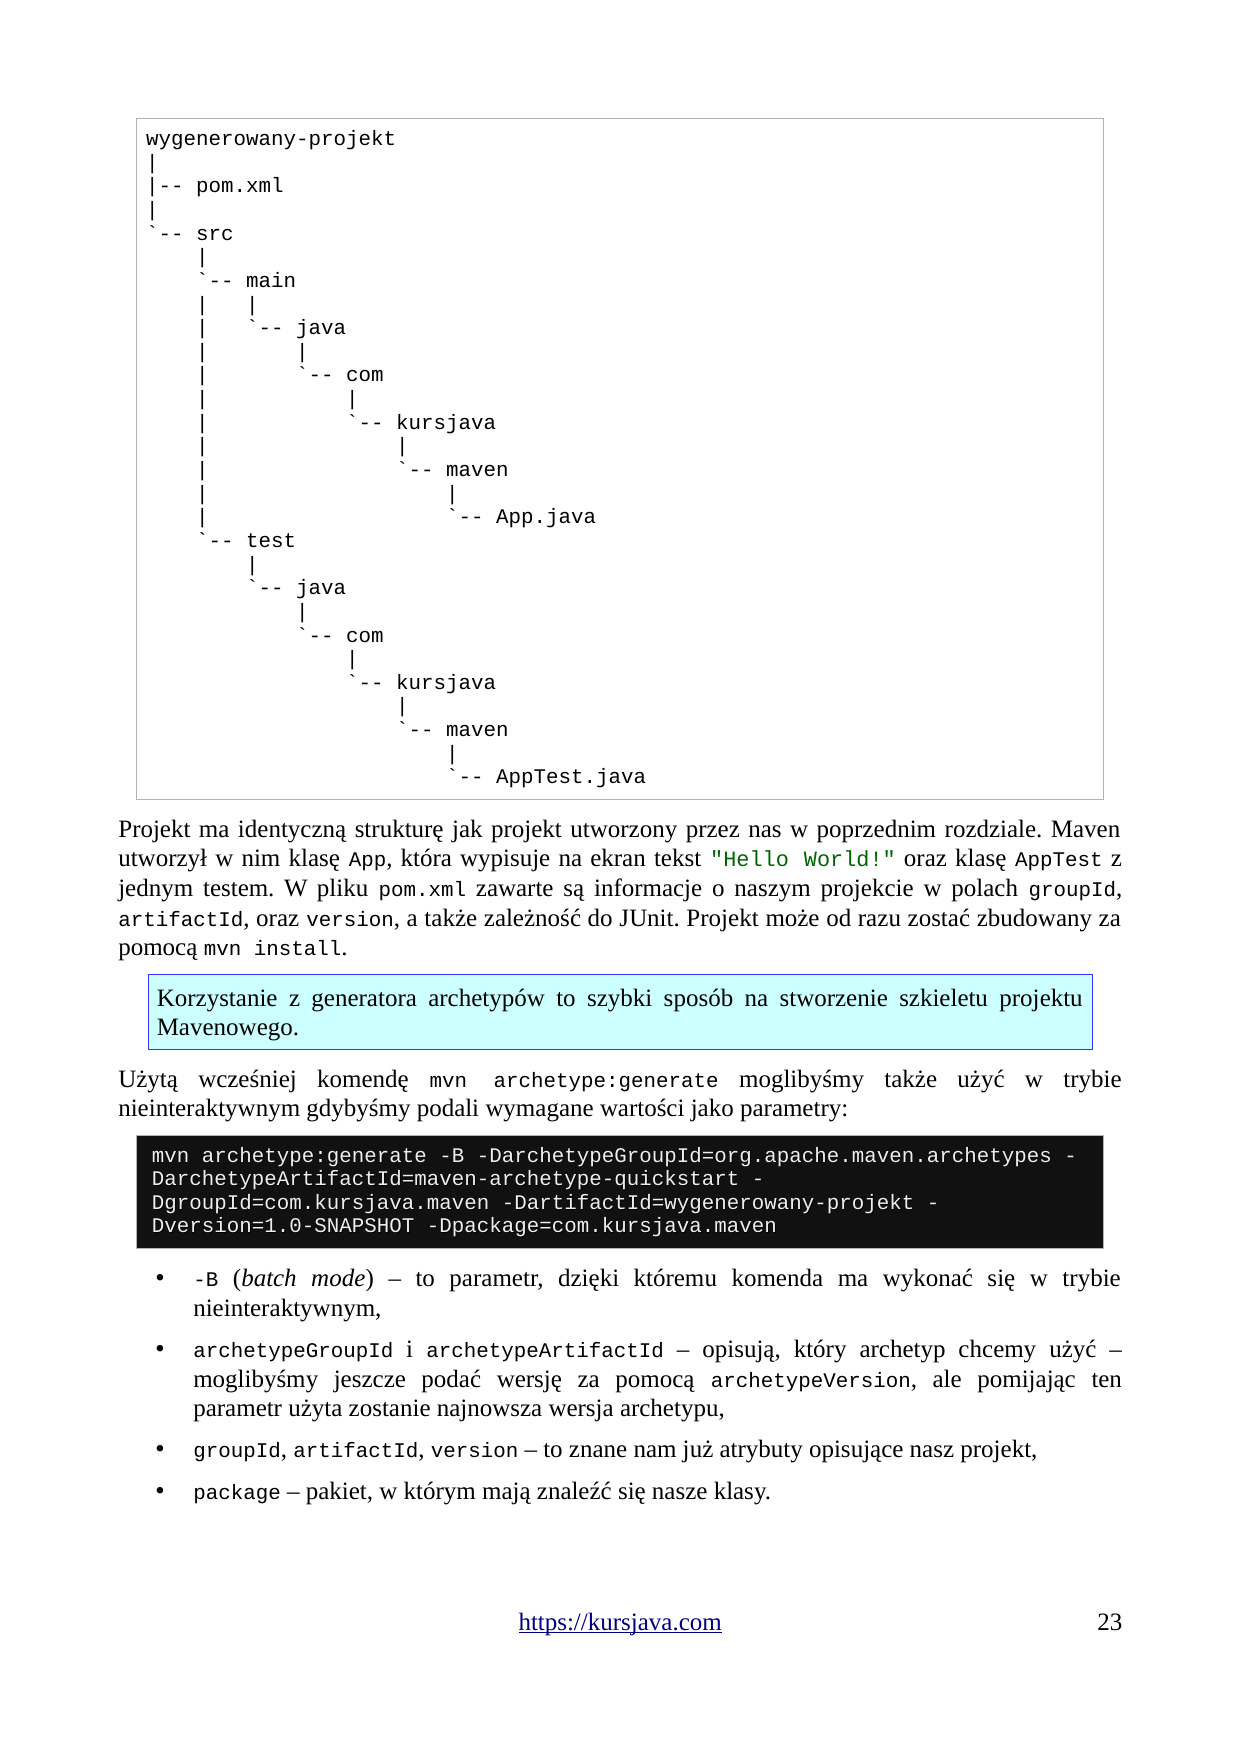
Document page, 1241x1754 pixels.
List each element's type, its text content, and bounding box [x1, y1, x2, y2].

text | [137, 591, 1103, 615]
text | [137, 142, 1103, 165]
list -B (batch mode) – to parametr, dzięki któremu komenda ma wykonać się w trybie nieinteraktywnym, [156, 1263, 1122, 1322]
text `-- maven [137, 709, 1103, 733]
text |-- pom.xml [137, 165, 1103, 189]
text | [137, 686, 1103, 709]
text `-- AppTest.java [137, 757, 1103, 799]
text `-- src [137, 213, 1103, 236]
list groupId, artifactId, version – to znane nam już atrybuty opisujące nasz projekt, [156, 1434, 1122, 1464]
text Korzystanie z generatora archetypów to szybki sposób na stworzenie szkieletu projektu Mavenowego. [149, 975, 1092, 1049]
text `-- main [137, 260, 1103, 284]
text mvn archetype:generate -B -DarchetypeGroupId=org.apache.maven.archetypes -DarchetypeArtifactId=maven-archetype-quickstart -DgroupId=com.kursjava.maven -DartifactId=wygenerowany-projekt -Dversion=1.0-SNAPSHOT -Dpackage=com.kursjava.maven [137, 1136, 1103, 1248]
text `-- kursjava [137, 662, 1103, 686]
text Użytą wcześniej komendę mvn archetype:generate moglibyśmy także użyć w trybie nieinteraktywnym gdybyśmy podali wymagane wartości jako parametry: [118, 1064, 1122, 1122]
text | | [137, 378, 1103, 402]
text Projekt ma identyczną strukturę jak projekt utworzony przez nas w poprzednim rozdziale. Maven utworzył w nim klasę App, która wypisuje na ekran tekst "Hello World!" oraz klasę AppTest z jednym testem. W pliku pom.xml zawarte są informacje o naszym projekcie w polach groupId, artifactId, oraz version, a także zależność do JUnit. Projekt może od razu zostać zbudowany za pomocą mvn install. [118, 814, 1122, 962]
text | [137, 733, 1103, 757]
text | | [137, 331, 1103, 354]
text | | [137, 426, 1103, 449]
text | `-- java [137, 307, 1103, 331]
text `-- test [137, 520, 1103, 544]
text `-- com [137, 615, 1103, 638]
text `-- java [137, 567, 1103, 591]
list package – pakiet, w którym mają znaleźć się nasze klasy. [156, 1476, 1122, 1506]
list archetypeGroupId i archetypeArtifactId – opisują, który archetyp chcemy użyć – moglibyśmy jeszcze podać wersję za pomocą archetypeVersion, ale pomijając ten parametr użyta zostanie najnowsza wersja archetypu, [156, 1334, 1122, 1422]
text | `-- kursjava [137, 402, 1103, 426]
text | [137, 544, 1103, 567]
text | `-- maven [137, 449, 1103, 473]
text wygenerowany-projekt [137, 119, 1103, 142]
text | | [137, 284, 1103, 307]
text | `-- App.java [137, 496, 1103, 520]
text | [137, 236, 1103, 260]
text | [137, 189, 1103, 213]
text | `-- com [137, 354, 1103, 378]
text | [137, 638, 1103, 662]
text | | [137, 473, 1103, 496]
